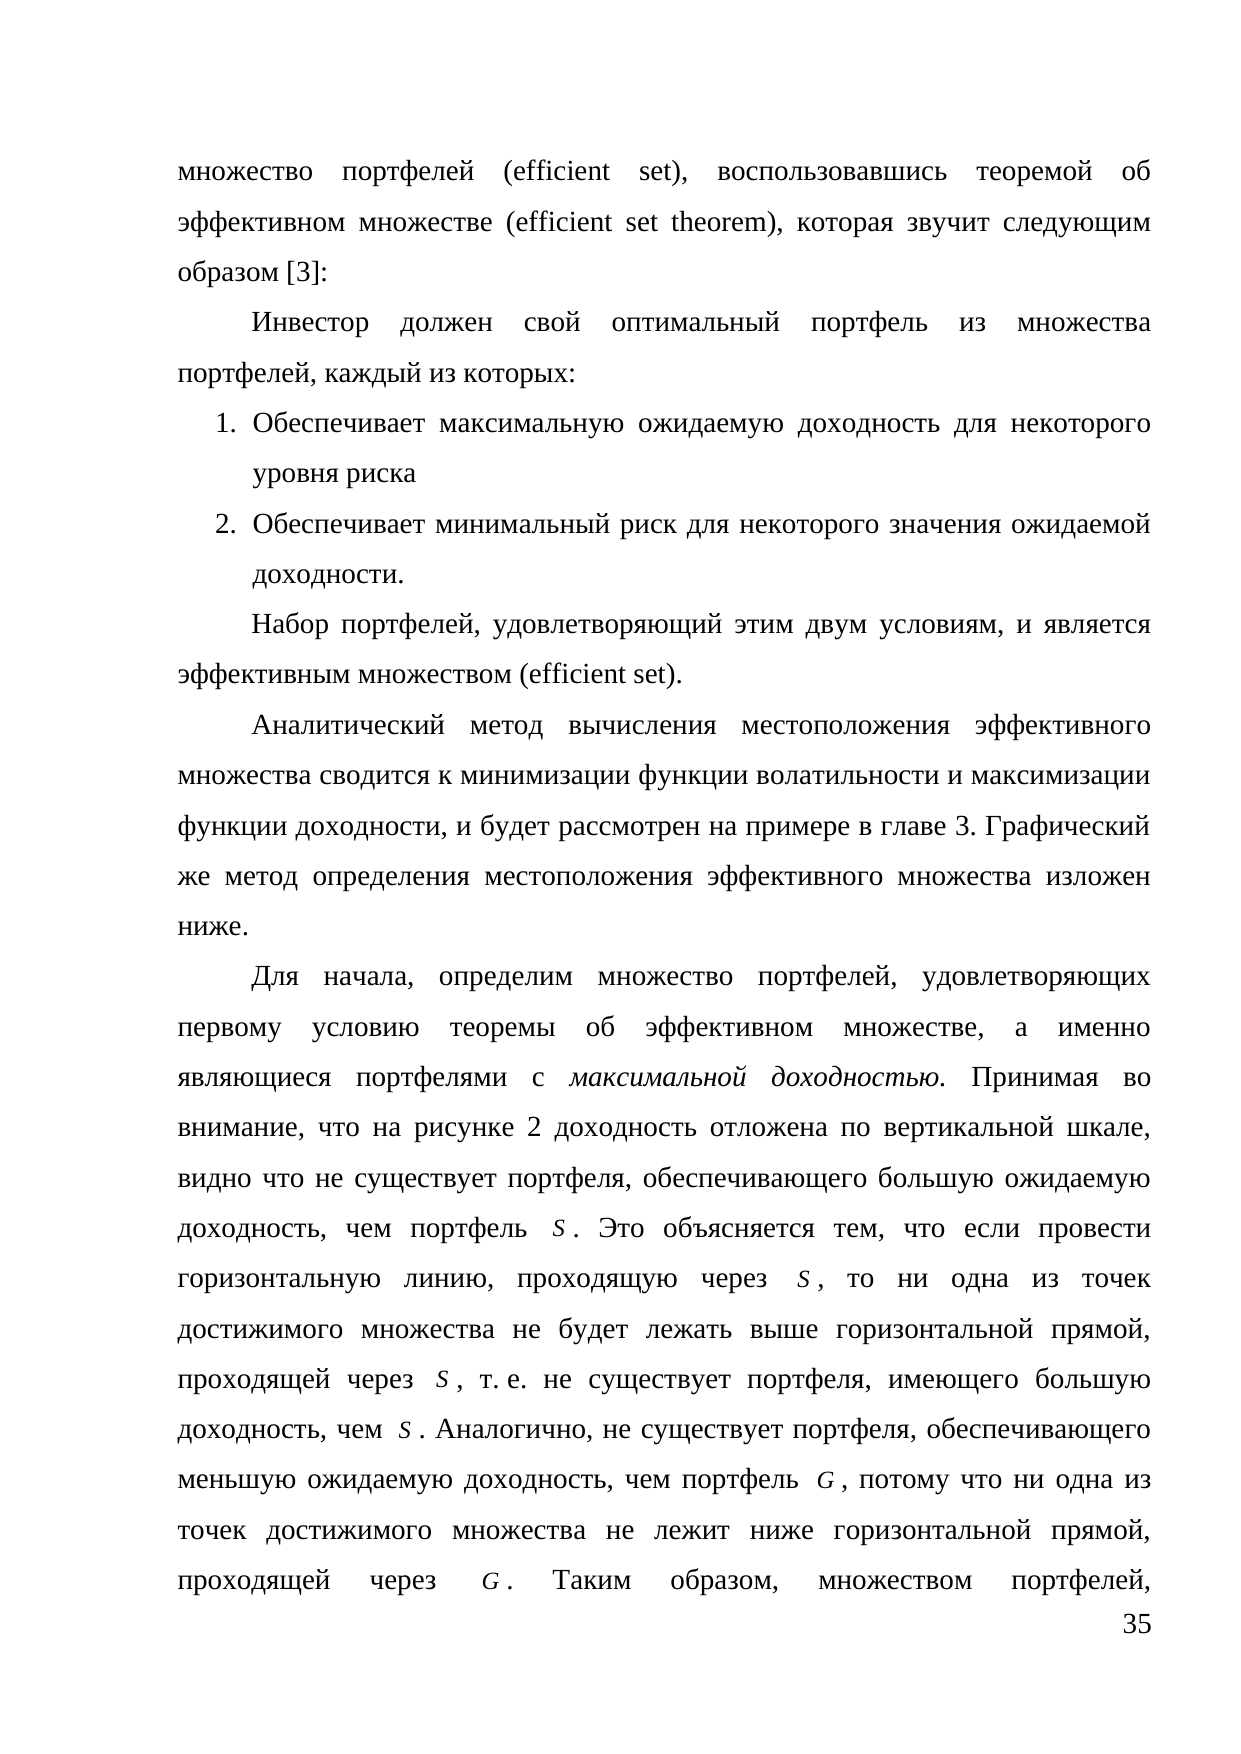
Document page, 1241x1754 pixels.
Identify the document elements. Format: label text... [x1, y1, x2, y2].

text Для начала, определим множество портфелей, удовлетворяющих первому условию теоремы об эффективном множестве, а именно являющиеся портфелями с максимальной доходностью. Принимая во внимание, что на рисунке 2 доходность отложена по вертикальной шкале, видно что не существует портфеля, обеспечивающего большую ожидаемую доходность, чем портфель . Это объясняется тем, что если провести горизонтальную линию, проходящую через , то ни одна из точек достижимого множества не будет лежать выше горизонтальной прямой, проходящей через , т. е. не существует портфеля, имеющего большую доходность, чем . Аналогично, не существует портфеля, обеспечивающего меньшую ожидаемую доходность, чем портфель , потому что ни одна из точек достижимого множества не лежит ниже горизонтальной прямой, проходящей через . Таким образом, множеством портфелей, [177, 958, 1152, 1596]
text Инвестор должен свой оптимальный портфель из множества портфелей, каждый из которых: [177, 304, 1152, 388]
list Обеспечивает минимальный риск для некоторого значения ожидаемой доходности. [215, 506, 1152, 589]
text Аналитический метод вычисления местоположения эффективного множества сводится к минимизации функции волатильности и максимизации функции доходности, и будет рассмотрен на примере в главе 3. Графический же метод определения местоположения эффективного множества изложен ниже. [177, 707, 1152, 942]
text множество портфелей (efficient set), воспользовавшись теоремой об эффективном множестве (efficient set theorem), которая звучит следующим образом [3]: [177, 153, 1152, 288]
list Обеспечивает максимальную ожидаемую доходность для некоторого уровня риска [215, 405, 1152, 489]
text Набор портфелей, удовлетворяющий этим двум условиям, и является эффективным множеством (efficient set). [177, 606, 1152, 690]
